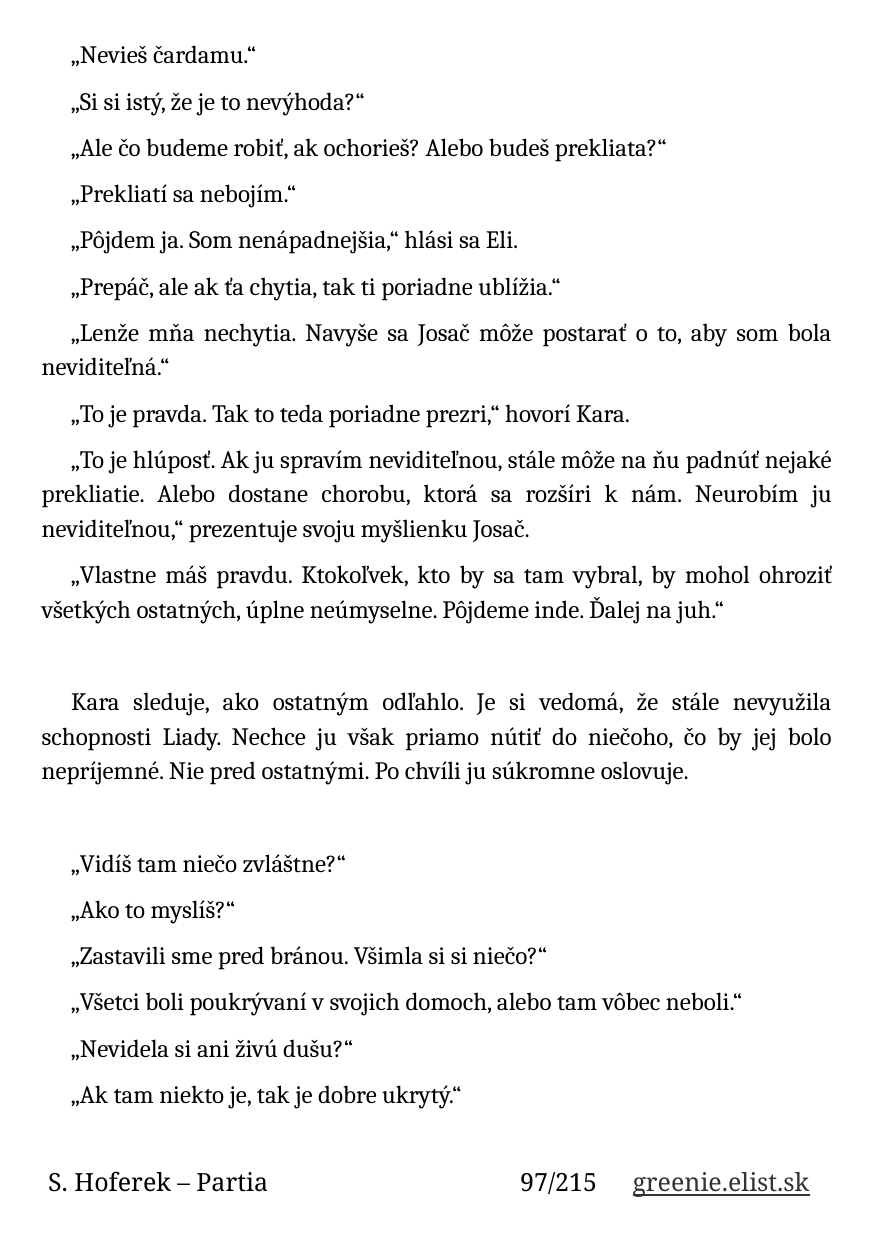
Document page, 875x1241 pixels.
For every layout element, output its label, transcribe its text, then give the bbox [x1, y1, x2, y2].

text „Prepáč, ale ak ťa chytia, tak ti poriadne ublížia.“ [41, 273, 833, 301]
text „Nevieš čardamu.“ [41, 41, 833, 70]
text „Zastavili sme pred bránou. Všimla si si niečo?“ [41, 942, 833, 971]
text „Lenže mňa nechytia. Navyše sa Josač môže postarať o to, aby som bola neviditeľná.“ [41, 319, 833, 382]
text „Ako to myslíš?“ [41, 896, 833, 924]
text „Nevidela si ani živú dušu?“ [41, 1034, 833, 1063]
text „Prekliatí sa nebojím.“ [41, 180, 833, 209]
text „Pôjdem ja. Som nenápadnejšia,“ hlási sa Eli. [41, 226, 833, 255]
text „Ak tam niekto je, tak je dobre ukrytý.“ [41, 1081, 833, 1109]
text „To je hlúposť. Ak ju spravím neviditeľnou, stále môže na ňu padnúť nejaké prekliatie. Alebo dostane chorobu, ktorá sa rozšíri k nám. Neurobím ju neviditeľnou,“ prezentuje svoju myšlienku Josač. [41, 446, 833, 543]
text Kara sleduje, ako ostatným odľahlo. Je si vedomá, že stále nevyužila schopnosti Liady. Nechce ju však priamo nútiť do niečoho, čo by jej bolo nepríjemné. Nie pred ostatnými. Po chvíli ju súkromne oslovuje. [41, 688, 833, 786]
text „Všetci boli poukrývaní v svojich domoch, alebo tam vôbec neboli.“ [41, 988, 833, 1017]
text „Si si istý, že je to nevýhoda?“ [41, 88, 833, 116]
text „To je pravda. Tak to teda poriadne prezri,“ hovorí Kara. [41, 399, 833, 428]
text „Vidíš tam niečo zvláštne?“ [41, 849, 833, 878]
text „Ale čo budeme robiť, ak ochorieš? Alebo budeš prekliata?“ [41, 134, 833, 163]
text „Vlastne máš pravdu. Ktokoľvek, kto by sa tam vybral, by mohol ohroziť všetkých ostatných, úplne neúmyselne. Pôjdeme inde. Ďalej na juh.“ [41, 561, 833, 624]
